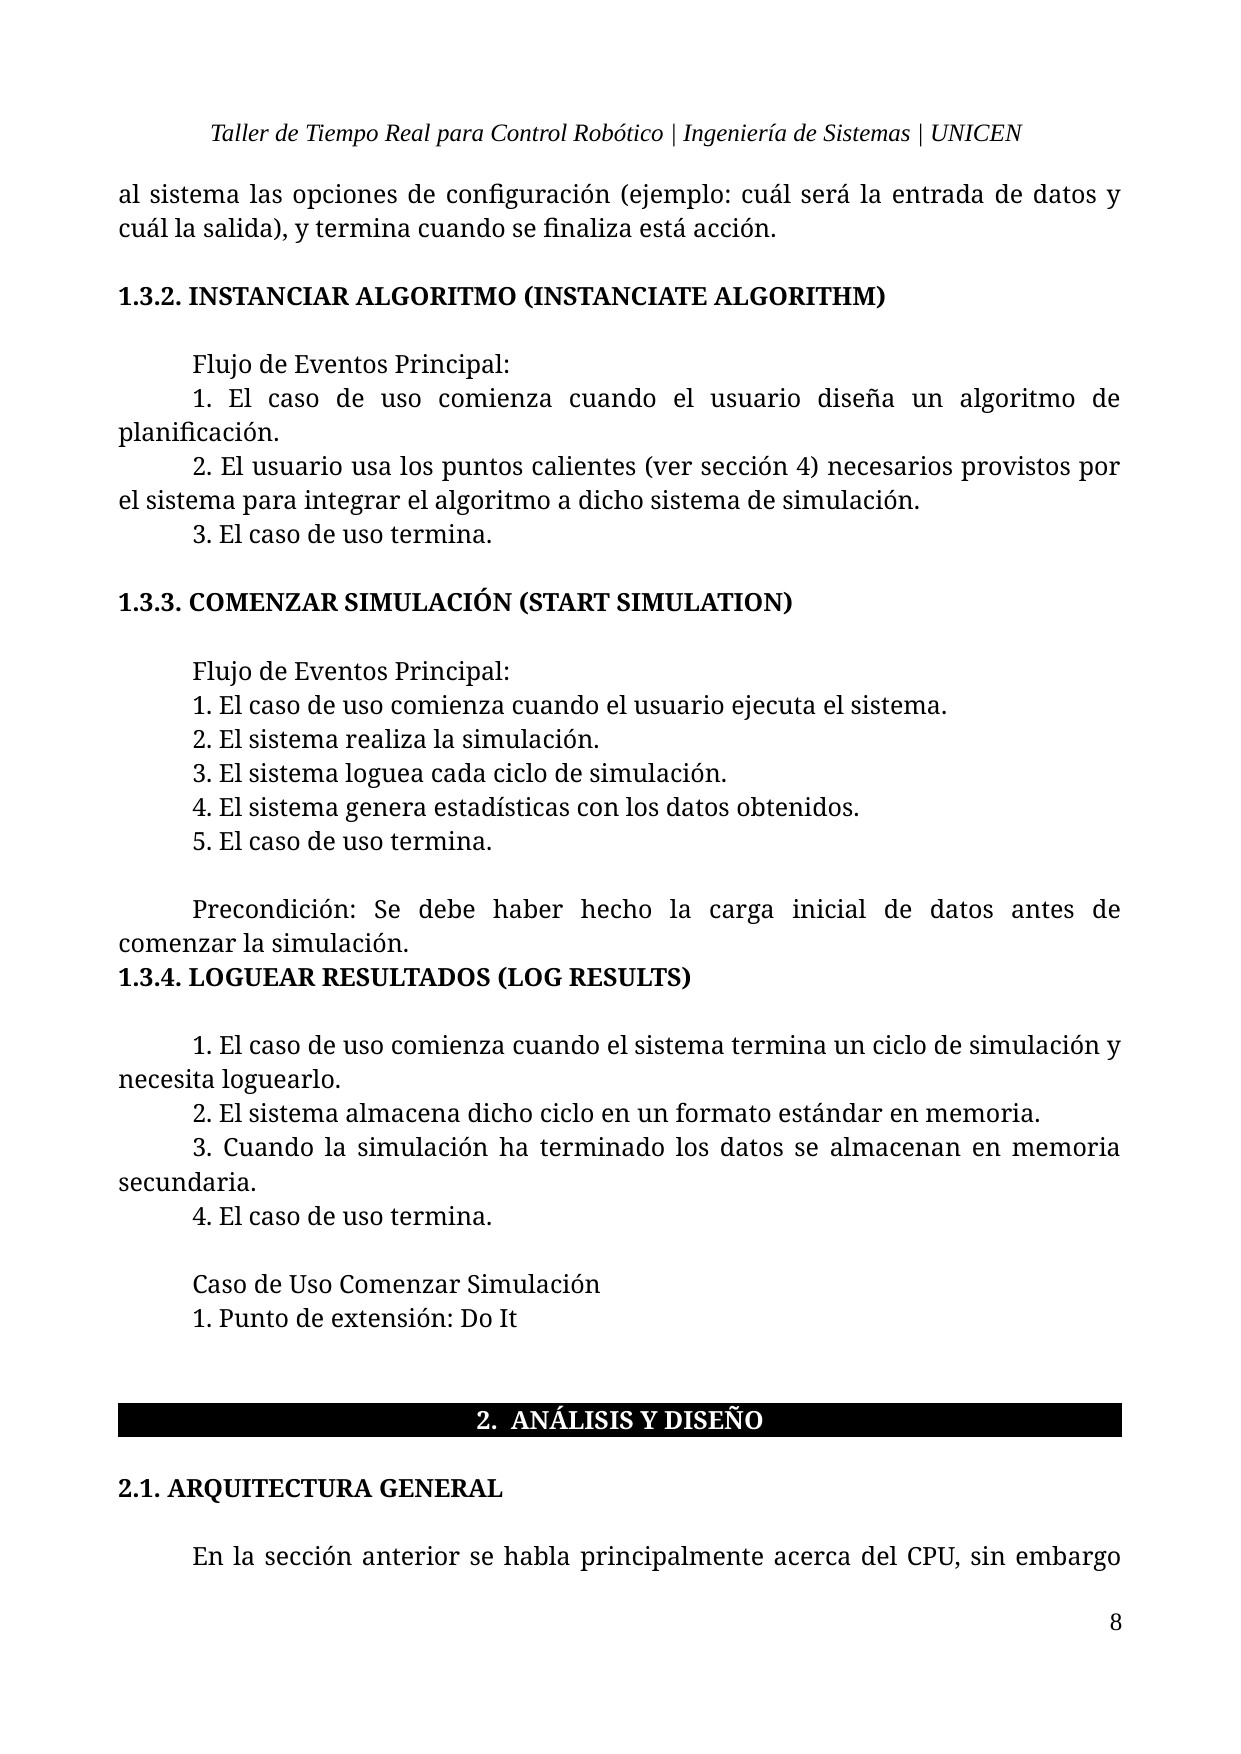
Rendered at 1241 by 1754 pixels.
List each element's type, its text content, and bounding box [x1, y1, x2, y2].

text 4. El caso de uso termina. [118, 1198, 1122, 1232]
text 2. El sistema almacena dicho ciclo en un formato estándar en memoria. [118, 1096, 1122, 1130]
text 2. El usuario usa los puntos calientes (ver sección 4) necesarios provistos por el sistema para integrar el algoritmo a dicho sistema de simulación. [118, 449, 1122, 517]
text 1.3.2. INSTANCIAR ALGORITMO (INSTANCIATE ALGORITHM) [118, 278, 1122, 313]
text En la sección anterior se habla principalmente acerca del CPU, sin embargo [118, 1539, 1122, 1573]
text Flujo de Eventos Principal: [118, 347, 1122, 381]
text 2. El sistema realiza la simulación. [118, 721, 1122, 755]
text 5. El caso de uso termina. [118, 823, 1122, 858]
text 1.3.3. COMENZAR SIMULACIÓN (START SIMULATION) [118, 585, 1122, 619]
text 1. El caso de uso comienza cuando el usuario diseña un algoritmo de planificación. [118, 381, 1122, 449]
text 2. ANÁLISIS Y DISEÑO [118, 1403, 1122, 1437]
text 1. El caso de uso comienza cuando el usuario ejecuta el sistema. [118, 687, 1122, 721]
text 3. El caso de uso termina. [118, 517, 1122, 551]
text Precondición: Se debe haber hecho la carga inicial de datos antes de comenzar la simulación. [118, 892, 1122, 960]
text 3. El sistema loguea cada ciclo de simulación. [118, 755, 1122, 789]
text 1. El caso de uso comienza cuando el sistema termina un ciclo de simulación y necesita loguearlo. [118, 1028, 1122, 1096]
text Flujo de Eventos Principal: [118, 653, 1122, 687]
text al sistema las opciones de configuración (ejemplo: cuál será la entrada de datos y cuál la salida), y termina cuando se finaliza está acción. [118, 176, 1122, 244]
text 3. Cuando la simulación ha terminado los datos se almacenan en memoria secundaria. [118, 1130, 1122, 1198]
text 4. El sistema genera estadísticas con los datos obtenidos. [118, 789, 1122, 823]
text Caso de Uso Comenzar Simulación [118, 1266, 1122, 1300]
text 1.3.4. LOGUEAR RESULTADOS (LOG RESULTS) [118, 960, 1122, 994]
text 1. Punto de extensión: Do It [118, 1300, 1122, 1334]
text 2.1. ARQUITECTURA GENERAL [118, 1471, 1122, 1505]
